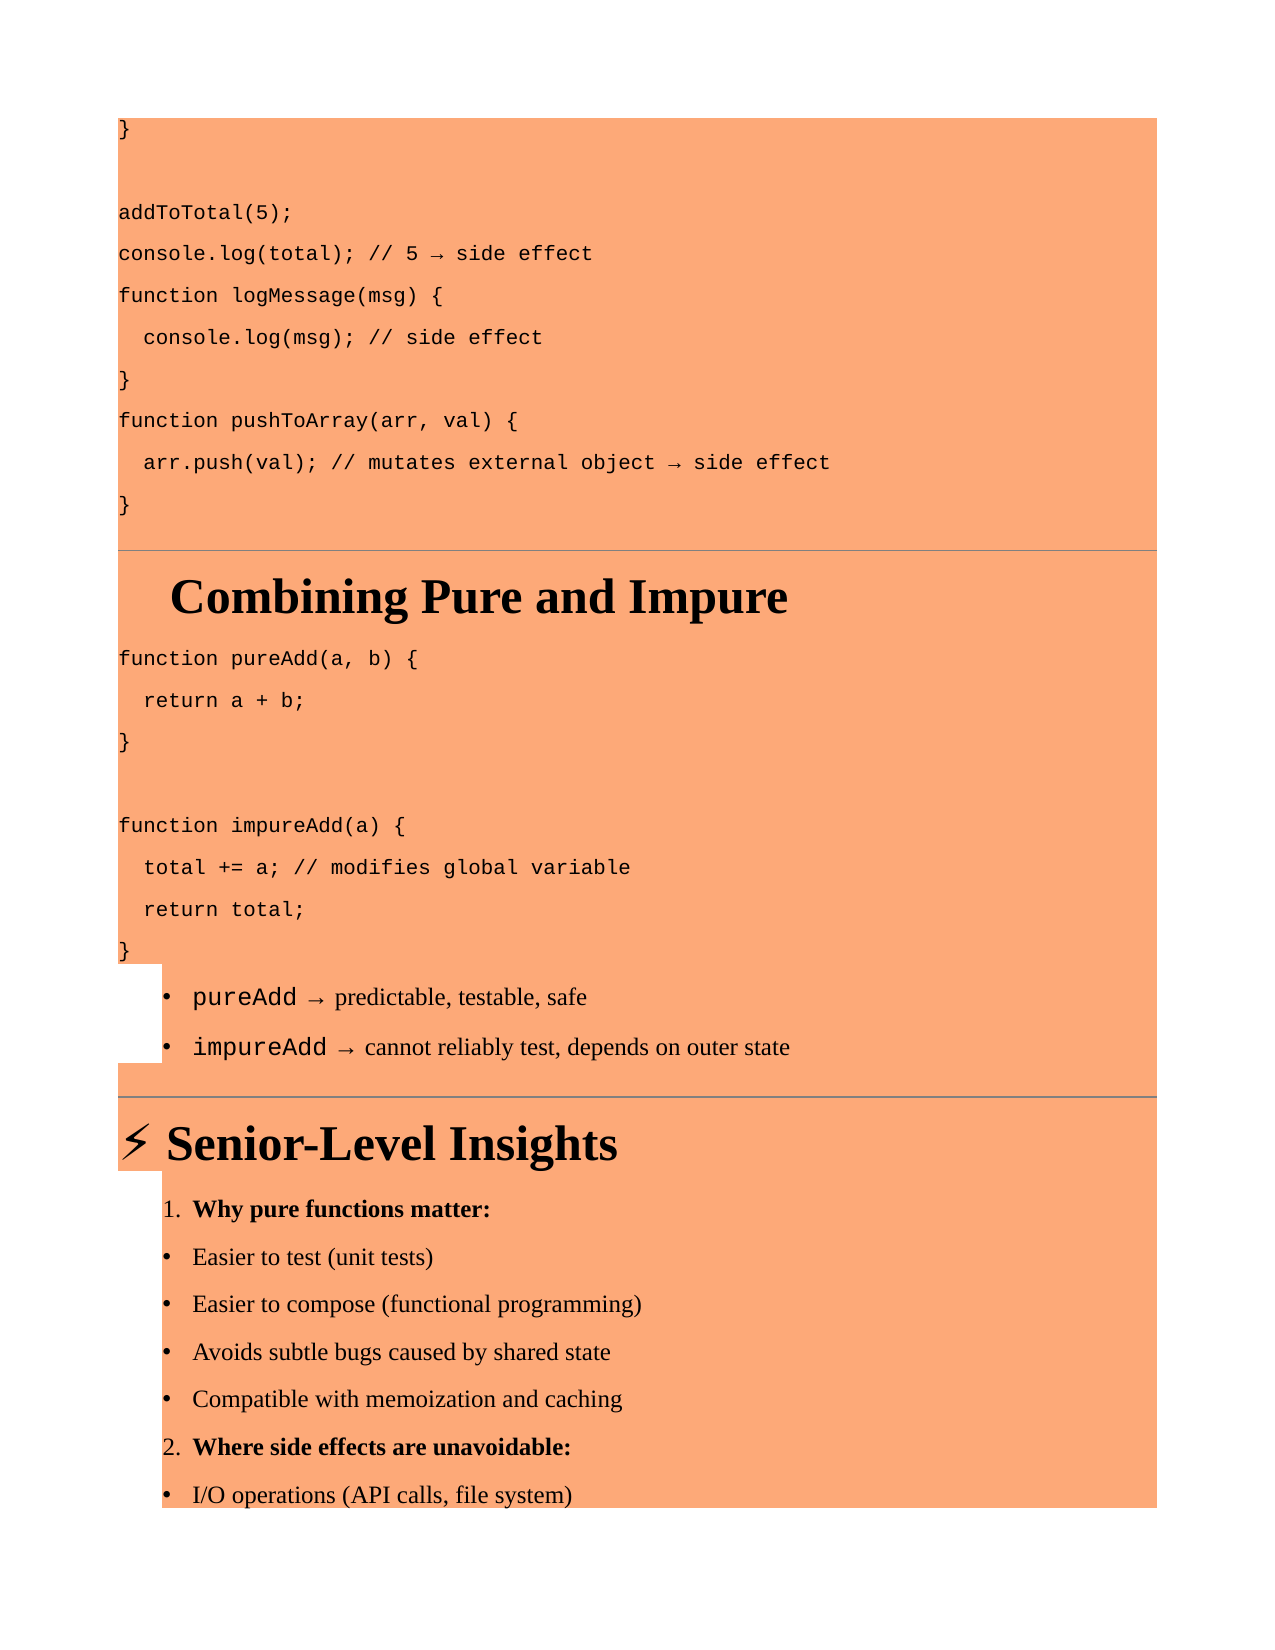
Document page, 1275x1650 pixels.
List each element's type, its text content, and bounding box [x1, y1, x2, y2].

text console.log(msg); // side effect [118, 327, 1157, 351]
text } [118, 369, 1157, 392]
list Where side effects are unavoidable: [162, 1432, 1157, 1461]
text total += a; // modifies global variable [118, 857, 1157, 880]
text } [118, 494, 1157, 518]
list I/O operations (API calls, file system) [162, 1480, 1157, 1508]
text } [118, 118, 1157, 142]
text arr.push(val); // mutates external object → side effect [118, 452, 1157, 476]
list Easier to compose (functional programming) [162, 1289, 1157, 1318]
text } [118, 940, 1157, 964]
list impureAdd → cannot reliably test, depends on outer state [162, 1032, 1157, 1063]
text function impureAdd(a) { [118, 815, 1157, 839]
text function pureAdd(a, b) { [118, 648, 1157, 672]
text function pushToArray(arr, val) { [118, 411, 1157, 434]
text addToTotal(5); [118, 202, 1157, 225]
text return a + b; [118, 690, 1157, 713]
list pureAdd → predictable, testable, safe [162, 982, 1157, 1013]
list Compatible with memoization and caching [162, 1384, 1157, 1413]
subtitle ⚡ Senior-Level Insights [118, 1113, 1157, 1171]
text function logMessage(msg) { [118, 285, 1157, 309]
text console.log(total); // 5 → side effect [118, 243, 1157, 267]
list Easier to test (unit tests) [162, 1242, 1157, 1271]
text } [118, 731, 1157, 755]
text return total; [118, 898, 1157, 922]
list Avoids subtle bugs caused by shared state [162, 1337, 1157, 1366]
list Why pure functions matter: [162, 1194, 1157, 1223]
subtitle 🔹 Combining Pure and Impure [118, 567, 1157, 625]
